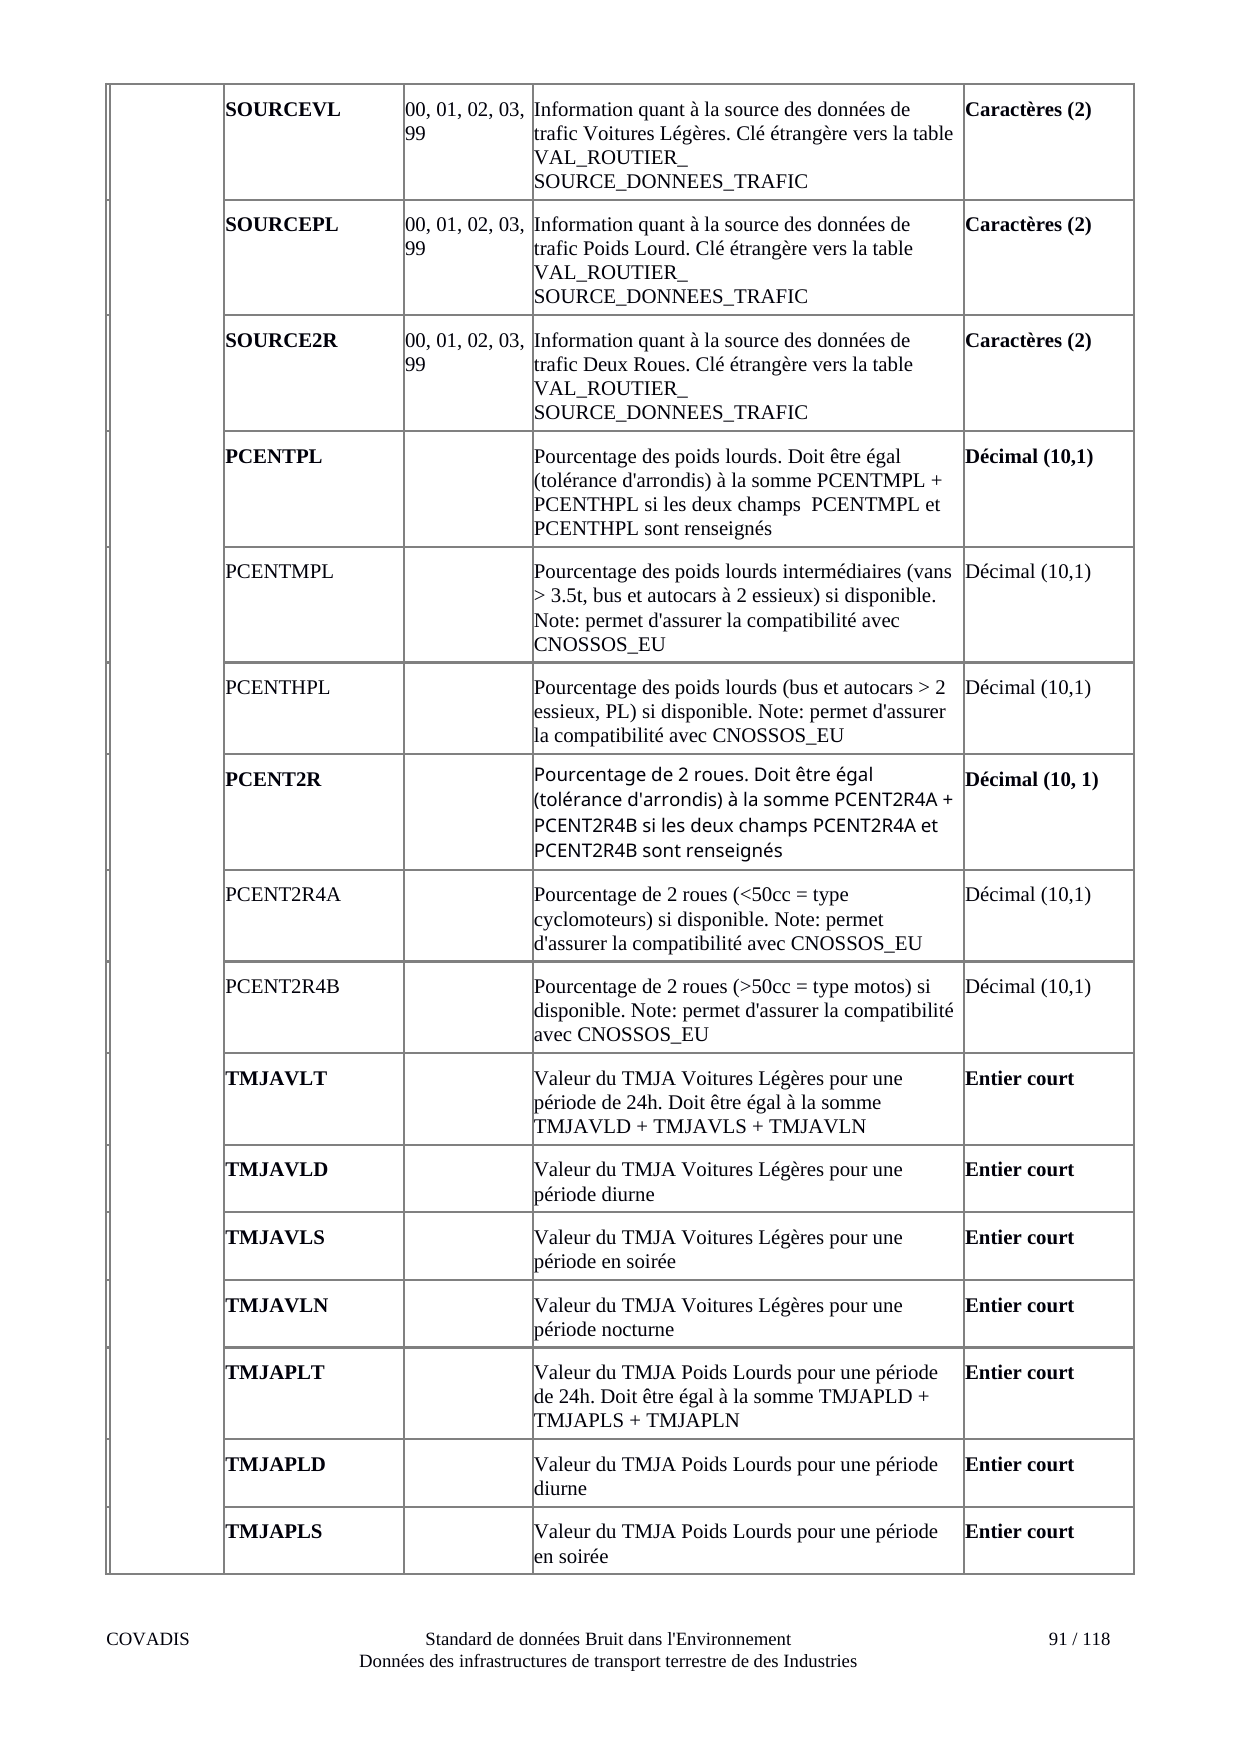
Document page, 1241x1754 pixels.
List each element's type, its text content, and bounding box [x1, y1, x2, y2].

table_cell TMJAPLD [225, 1440, 403, 1506]
table_cell 00, 01, 02, 03, 99 [405, 201, 532, 314]
table_cell Entier court [965, 1508, 1133, 1573]
table_cell TMJAVLT [225, 1054, 403, 1144]
table_cell Décimal (10,1) [965, 963, 1133, 1052]
table_cell Information quant à la source des données de trafic Deux Roues. Clé étrangère vers la table VAL_ROUTIER_ SOURCE_DONNEES_TRAFIC [534, 316, 963, 430]
table_cell Pourcentage des poids lourds. Doit être égal (tolérance d'arrondis) à la somme PCENTMPL + PCENTHPL si les deux champs PCENTMPL et PCENTHPL sont renseignés [534, 432, 963, 546]
table_cell Valeur du TMJA Poids Lourds pour une période diurne [534, 1440, 963, 1506]
table_cell Valeur du TMJA Poids Lourds pour une période en soirée [534, 1508, 963, 1573]
table_cell TMJAVLS [225, 1213, 403, 1279]
table_cell Valeur du TMJA Voitures Légères pour une période en soirée [534, 1213, 963, 1279]
table_cell Caractères (2) [965, 201, 1133, 314]
table_cell Décimal (10,1) [965, 548, 1133, 661]
table_cell [405, 755, 532, 869]
table_cell Entier court [965, 1054, 1133, 1144]
table_cell PCENT2R [225, 755, 403, 869]
table_cell PCENTPL [225, 432, 403, 546]
table_cell [405, 1440, 532, 1506]
table_cell 00, 01, 02, 03, 99 [405, 316, 532, 430]
table_cell Pourcentage de 2 roues. Doit être égal (tolérance d'arrondis) à la somme PCENT2R4A + PCENT2R4B si les deux champs PCENT2R4A et PCENT2R4B sont renseignés [534, 755, 963, 869]
table_cell Information quant à la source des données de trafic Voitures Légères. Clé étrangère vers la table VAL_ROUTIER_ SOURCE_DONNEES_TRAFIC [534, 85, 963, 198]
table_cell SOURCE2R [225, 316, 403, 430]
table_cell [405, 1213, 532, 1279]
table_cell [405, 963, 532, 1052]
table_cell Entier court [965, 1349, 1133, 1438]
table_cell [405, 1146, 532, 1211]
table_cell [405, 1054, 532, 1144]
table_cell Entier court [965, 1440, 1133, 1506]
table_cell [405, 664, 532, 753]
table_cell Décimal (10,1) [965, 664, 1133, 753]
table_cell Valeur du TMJA Voitures Légères pour une période de 24h. Doit être égal à la somme TMJAVLD + TMJAVLS + TMJAVLN [534, 1054, 963, 1144]
table_cell Entier court [965, 1213, 1133, 1279]
table_cell [405, 1281, 532, 1346]
table_cell [405, 1349, 532, 1438]
table_cell TMJAVLN [225, 1281, 403, 1346]
table_cell Décimal (10,1) [965, 432, 1133, 546]
table_cell [111, 85, 223, 1573]
table_cell Décimal (10,1) [965, 871, 1133, 960]
table_cell [405, 432, 532, 546]
table_cell 00, 01, 02, 03, 99 [405, 85, 532, 198]
table_cell TMJAPLT [225, 1349, 403, 1438]
table_cell PCENTHPL [225, 664, 403, 753]
table_cell Valeur du TMJA Voitures Légères pour une période diurne [534, 1146, 963, 1211]
table_cell Caractères (2) [965, 316, 1133, 430]
table_cell Pourcentage de 2 roues (>50cc = type motos) si disponible. Note: permet d'assurer la compatibilité avec CNOSSOS_EU [534, 963, 963, 1052]
table_cell Caractères (2) [965, 85, 1133, 198]
table_cell SOURCEVL [225, 85, 403, 198]
table_cell SOURCEPL [225, 201, 403, 314]
table_cell Entier court [965, 1281, 1133, 1346]
table_cell TMJAPLS [225, 1508, 403, 1573]
table_cell PCENTMPL [225, 548, 403, 661]
table_cell [405, 871, 532, 960]
table_cell Entier court [965, 1146, 1133, 1211]
table_cell Pourcentage des poids lourds (bus et autocars > 2 essieux, PL) si disponible. Note: permet d'assurer la compatibilité avec CNOSSOS_EU [534, 664, 963, 753]
table_cell Information quant à la source des données de trafic Poids Lourd. Clé étrangère vers la table VAL_ROUTIER_ SOURCE_DONNEES_TRAFIC [534, 201, 963, 314]
table_cell TMJAVLD [225, 1146, 403, 1211]
table_cell Valeur du TMJA Voitures Légères pour une période nocturne [534, 1281, 963, 1346]
table_cell Décimal (10, 1) [965, 755, 1133, 869]
table_cell Pourcentage des poids lourds intermédiaires (vans > 3.5t, bus et autocars à 2 essieux) si disponible. Note: permet d'assurer la compatibilité avec CNOSSOS_EU [534, 548, 963, 661]
table_cell PCENT2R4B [225, 963, 403, 1052]
table_cell [405, 1508, 532, 1573]
table_cell Valeur du TMJA Poids Lourds pour une période de 24h. Doit être égal à la somme TMJAPLD + TMJAPLS + TMJAPLN [534, 1349, 963, 1438]
table_cell [405, 548, 532, 661]
table_cell PCENT2R4A [225, 871, 403, 960]
table_cell Pourcentage de 2 roues (<50cc = type cyclomoteurs) si disponible. Note: permet d'assurer la compatibilité avec CNOSSOS_EU [534, 871, 963, 960]
